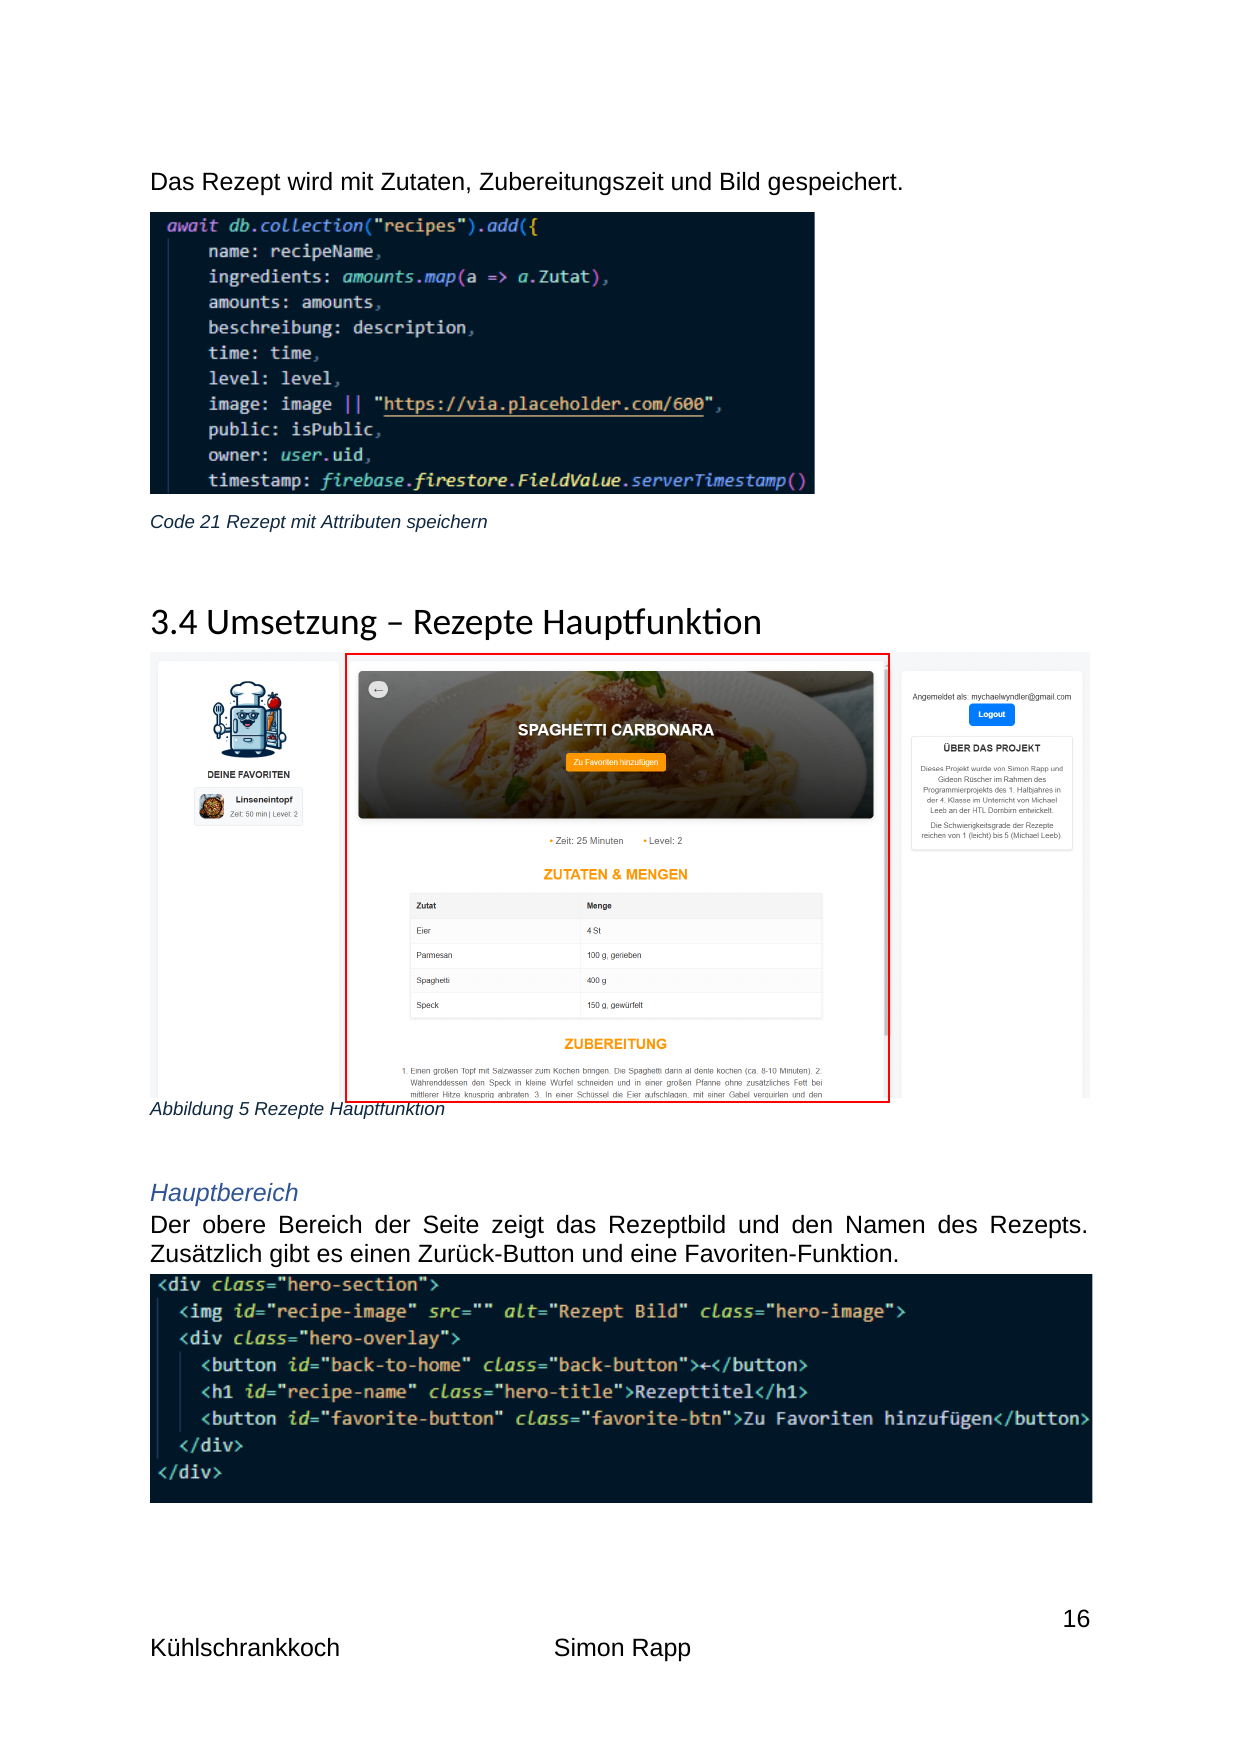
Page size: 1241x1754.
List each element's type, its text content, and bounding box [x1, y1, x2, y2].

text Code 21 Rezept mit Attributen speichern [150, 511, 1090, 532]
text Abbildung 5 Rezepte Hauptfunktion [150, 1098, 1090, 1119]
subtitle Hauptbereich [150, 1177, 1090, 1206]
text Das Rezept wird mit Zutaten, Zubereitungszeit und Bild gespeichert. [150, 167, 1090, 196]
text Der obere Bereich der Seite zeigt das Rezeptbild und den Namen des Rezepts. Zusätzlich gibt es einen Zurück-Button und eine Favoriten-Funktion. [150, 1210, 1090, 1268]
subtitle 3.4 Umsetzung – Rezepte Hauptfunktion [150, 598, 1090, 644]
